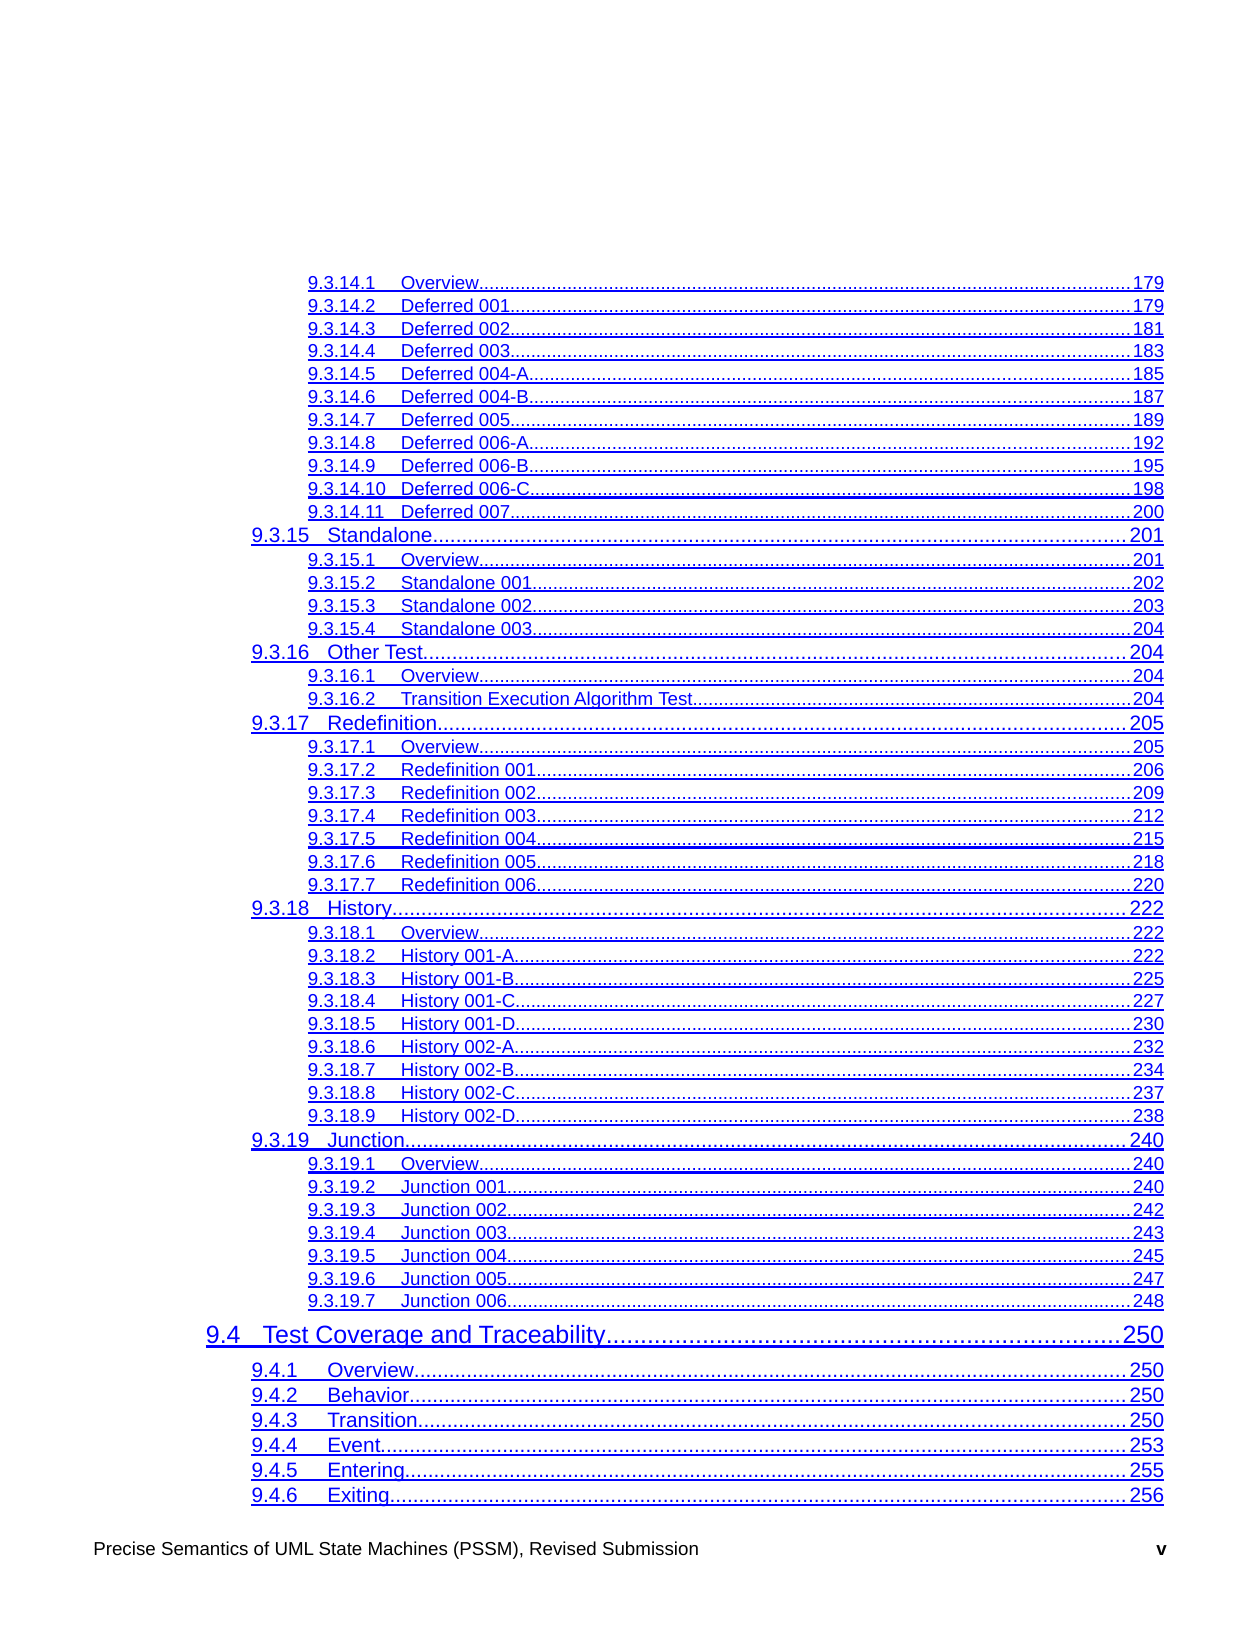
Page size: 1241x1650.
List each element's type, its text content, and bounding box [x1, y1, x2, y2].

text 9.3.14.8 Deferred 006-A 192 [308, 431, 1164, 451]
text 9.3.19.3 Junction 002 242 [308, 1197, 1164, 1217]
text 9.3.15.4 Standalone 003 204 [308, 616, 1164, 636]
text 9.3.18 History 222 [251, 895, 1164, 917]
text 9.3.17.2 Redefinition 001 206 [308, 758, 1164, 778]
text 9.4.6 Exiting 256 [251, 1482, 1164, 1504]
text 9.3.16.2 Transition Execution Algorithm Test 204 [308, 687, 1164, 707]
text 9.3.18.5 History 001-D 230 [308, 1012, 1164, 1032]
text 9.4 Test Coverage and Traceability 250 [206, 1320, 1164, 1345]
text 9.4.5 Entering 255 [251, 1457, 1164, 1479]
text 9.3.14.7 Deferred 005 189 [308, 408, 1164, 428]
text 9.3.18.3 History 001-B 225 [308, 966, 1164, 986]
text 9.3.16.1 Overview 204 [308, 664, 1164, 684]
text 9.3.19.2 Junction 001 240 [308, 1174, 1164, 1194]
text 9.3.15.2 Standalone 001 202 [308, 570, 1164, 590]
text 9.3.18.6 History 002-A 232 [308, 1035, 1164, 1055]
text 9.3.17.3 Redefinition 002 209 [308, 781, 1164, 801]
text 9.3.17 Redefinition 205 [251, 710, 1164, 732]
text 9.3.19.7 Junction 006 248 [308, 1289, 1164, 1309]
text 9.4.2 Behavior 250 [251, 1382, 1164, 1404]
text 9.3.19 Junction 240 [251, 1126, 1164, 1148]
text 9.3.18.9 History 002-D 238 [308, 1103, 1164, 1124]
text 9.3.14.2 Deferred 001 179 [308, 293, 1164, 313]
text 9.4.1 Overview 250 [251, 1357, 1164, 1379]
text 9.3.17.5 Redefinition 004 215 [308, 826, 1164, 846]
text 9.3.19.1 Overview 240 [308, 1151, 1164, 1171]
text 9.3.17.4 Redefinition 003 212 [308, 803, 1164, 824]
text 9.3.14.11 Deferred 007 200 [308, 499, 1164, 519]
text 9.3.15.1 Overview 201 [308, 547, 1164, 567]
text 9.3.18.2 History 001-A 222 [308, 943, 1164, 963]
text 9.3.14.9 Deferred 006-B 195 [308, 453, 1164, 474]
text 9.3.19.4 Junction 003 243 [308, 1220, 1164, 1240]
text 9.3.14.6 Deferred 004-B 187 [308, 385, 1164, 405]
text 9.3.15.3 Standalone 002 203 [308, 593, 1164, 613]
text 9.3.18.4 History 001-C 227 [308, 989, 1164, 1009]
text 9.3.14.3 Deferred 002 181 [308, 316, 1164, 336]
text 9.3.17.7 Redefinition 006 220 [308, 872, 1164, 892]
text 9.3.16 Other Test 204 [251, 639, 1164, 661]
text 9.3.14.5 Deferred 004-A 185 [308, 362, 1164, 382]
text 9.3.14.4 Deferred 003 183 [308, 339, 1164, 359]
text 9.3.14.10 Deferred 006-C 198 [308, 476, 1164, 496]
text 9.3.17.1 Overview 205 [308, 735, 1164, 755]
text 9.3.18.8 History 002-C 237 [308, 1081, 1164, 1101]
text 9.3.14.1 Overview 179 [308, 270, 1164, 290]
text 9.3.19.5 Junction 004 245 [308, 1243, 1164, 1263]
text 9.3.19.6 Junction 005 247 [308, 1266, 1164, 1286]
text 9.3.17.6 Redefinition 005 218 [308, 849, 1164, 869]
text 9.3.18.1 Overview 222 [308, 920, 1164, 940]
text 9.4.4 Event 253 [251, 1432, 1164, 1454]
text 9.3.18.7 History 002-B 234 [308, 1058, 1164, 1078]
text 9.3.15 Standalone 201 [251, 522, 1164, 544]
text 9.4.3 Transition 250 [251, 1407, 1164, 1429]
